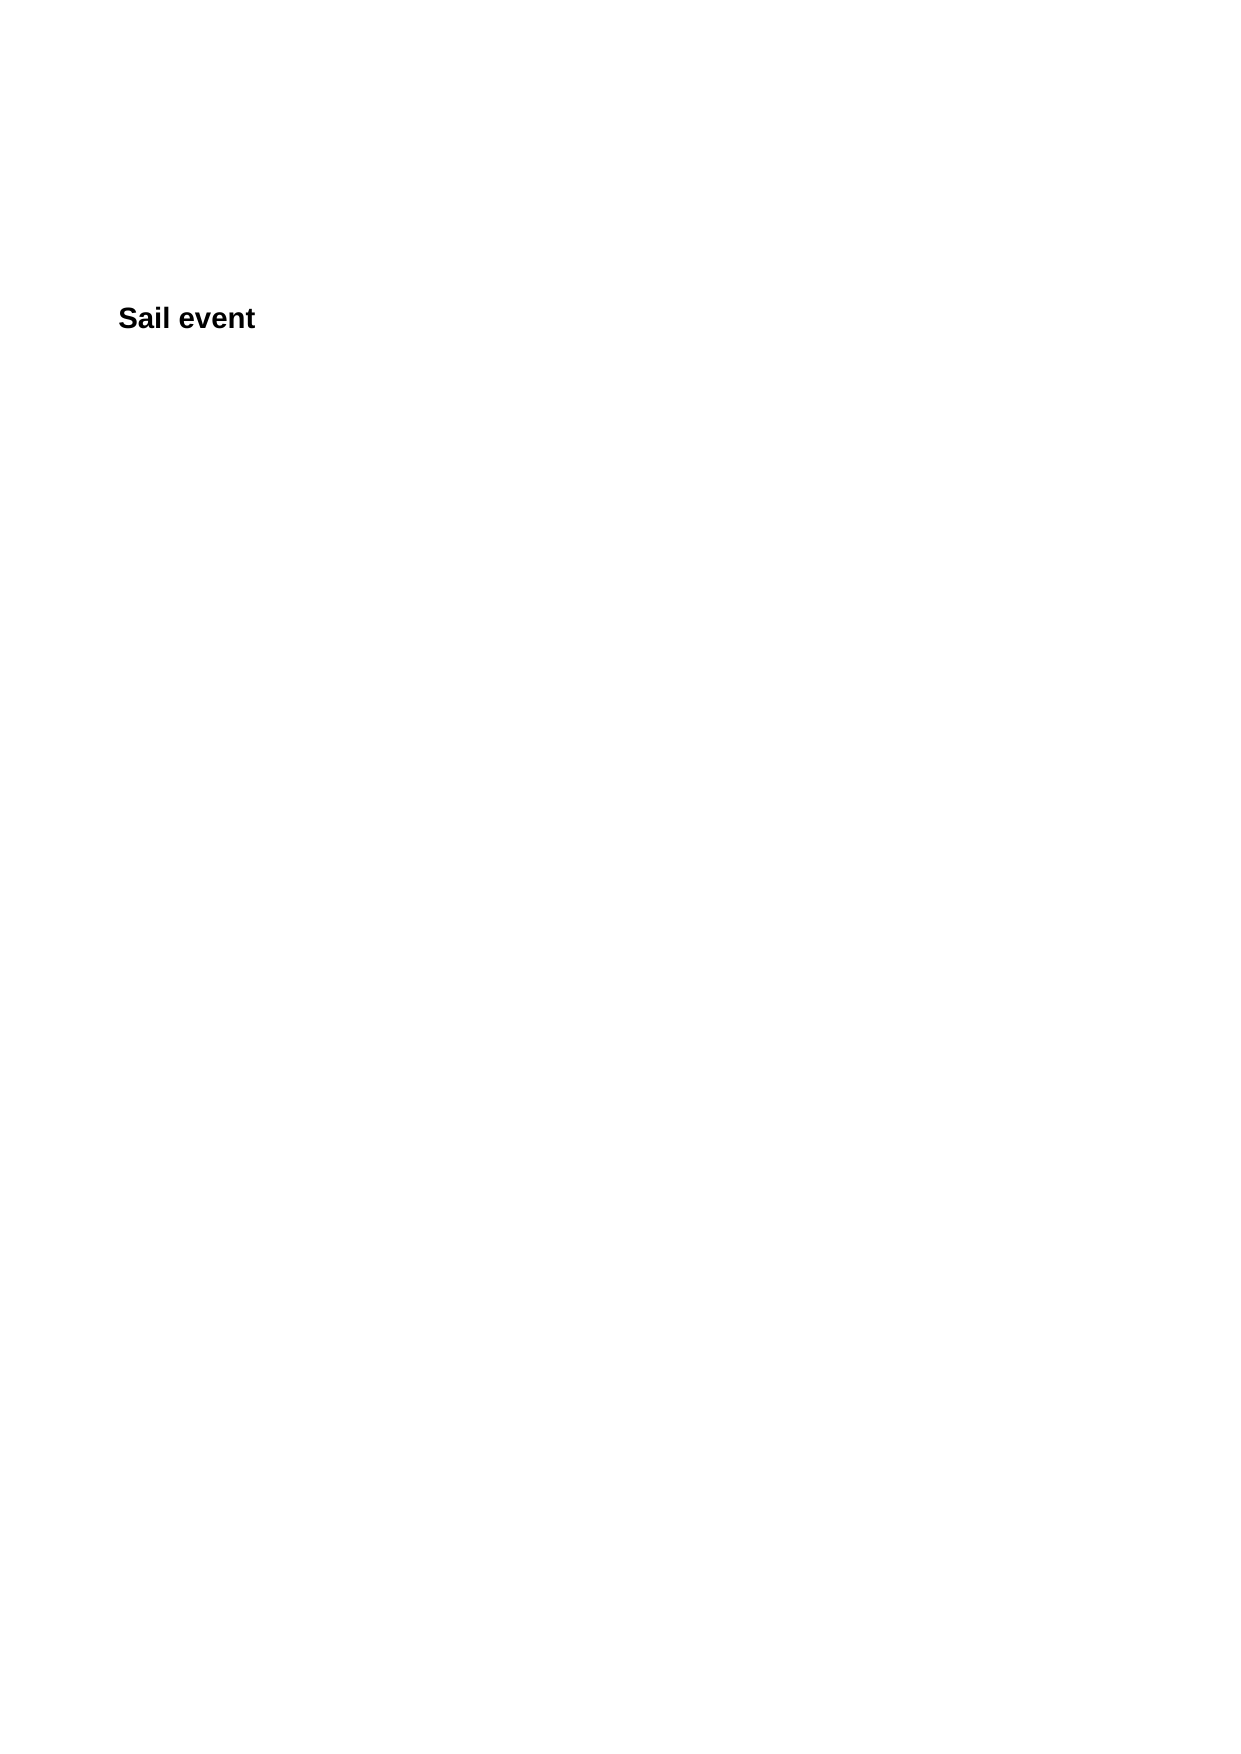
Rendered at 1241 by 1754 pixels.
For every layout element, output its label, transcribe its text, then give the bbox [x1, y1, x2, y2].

subtitle Sail event [118, 301, 1122, 334]
